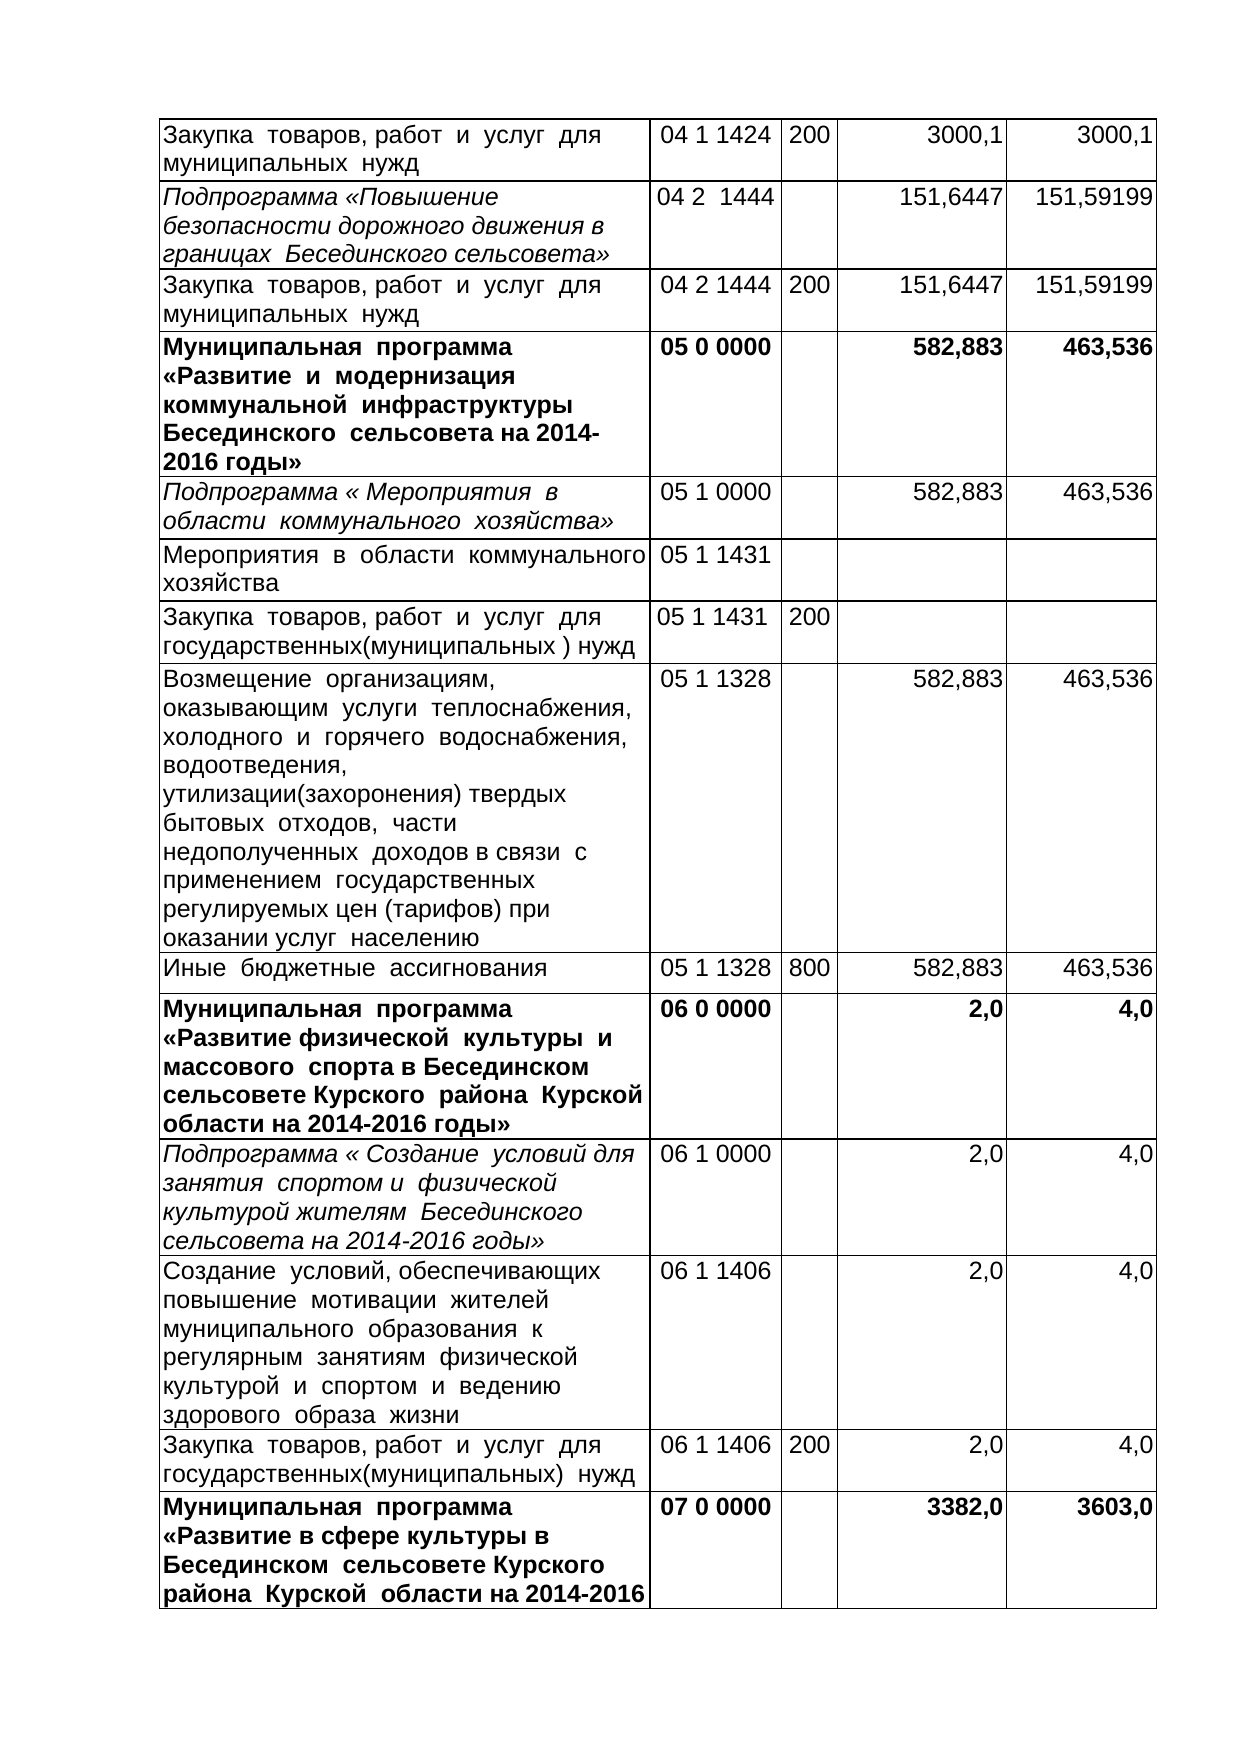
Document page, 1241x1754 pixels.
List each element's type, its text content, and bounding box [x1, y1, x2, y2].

table_cell 151,59199 [1007, 270, 1156, 331]
table_cell 3000,1 [1007, 120, 1156, 180]
table_cell [782, 332, 837, 476]
table_cell 151,6447 [838, 270, 1006, 331]
table_cell 3603,0 [1007, 1492, 1156, 1607]
table_cell 06 1 1406 [651, 1430, 781, 1491]
table_cell 463,536 [1007, 953, 1156, 993]
table_cell [838, 540, 1006, 600]
table_cell 463,536 [1007, 664, 1156, 952]
table_cell Муниципальная программа «Развитие и модернизация коммунальной инфраструктуры Бесединского сельсовета на 2014-2016 годы» [160, 332, 649, 476]
table_cell 04 1 1424 [651, 120, 781, 180]
table_cell Мероприятия в области коммунального хозяйства [160, 540, 649, 600]
table_cell 2,0 [838, 1140, 1006, 1254]
table_cell Создание условий, обеспечивающих повышение мотивации жителей муниципального образования к регулярным занятиям физической культурой и спортом и ведению здорового образа жизни [160, 1256, 649, 1428]
table_cell Подпрограмма « Мероприятия в области коммунального хозяйства» [160, 477, 649, 538]
table_cell 151,6447 [838, 182, 1006, 268]
table_cell 05 1 1328 [651, 953, 781, 993]
table_cell 4,0 [1007, 1256, 1156, 1428]
table_cell 200 [782, 270, 837, 331]
table_cell Подпрограмма « Создание условий для занятия спортом и физической культурой жителям Бесединского сельсовета на 2014-2016 годы» [160, 1140, 649, 1254]
table_cell 463,536 [1007, 332, 1156, 476]
table_cell 05 1 0000 [651, 477, 781, 538]
table_cell [1007, 602, 1156, 663]
table_cell 200 [782, 602, 837, 663]
table_cell 4,0 [1007, 1140, 1156, 1254]
table_cell 800 [782, 953, 837, 993]
table_cell 04 2 1444 [651, 270, 781, 331]
table_cell [782, 664, 837, 952]
table_cell 2,0 [838, 1430, 1006, 1491]
table_cell 4,0 [1007, 994, 1156, 1138]
table_cell 07 0 0000 [651, 1492, 781, 1607]
table_cell Закупка товаров, работ и услуг для муниципальных нужд [160, 270, 649, 331]
table_cell Муниципальная программа «Развитие физической культуры и массового спорта в Бесединском сельсовете Курского района Курской области на 2014-2016 годы» [160, 994, 649, 1138]
table_cell [782, 182, 837, 268]
table_cell [782, 477, 837, 538]
table_cell 06 0 0000 [651, 994, 781, 1138]
table_cell Закупка товаров, работ и услуг для муниципальных нужд [160, 120, 649, 180]
table_cell 05 1 1328 [651, 664, 781, 952]
table_cell 06 1 0000 [651, 1140, 781, 1254]
table_cell [782, 540, 837, 600]
table_cell Иные бюджетные ассигнования [160, 953, 649, 993]
table_cell Подпрограмма «Повышение безопасности дорожного движения в границах Бесединского сельсовета» [160, 182, 649, 268]
table_cell Закупка товаров, работ и услуг для государственных(муниципальных ) нужд [160, 602, 649, 663]
table_cell Муниципальная программа «Развитие в сфере культуры в Бесединском сельсовете Курского района Курской области на 2014-2016 [160, 1492, 649, 1607]
table_cell 582,883 [838, 477, 1006, 538]
table_cell 4,0 [1007, 1430, 1156, 1491]
table_cell Закупка товаров, работ и услуг для государственных(муниципальных) нужд [160, 1430, 649, 1491]
table_cell [782, 994, 837, 1138]
table_cell 3000,1 [838, 120, 1006, 180]
table_cell 06 1 1406 [651, 1256, 781, 1428]
table_cell [1007, 540, 1156, 600]
table_cell [782, 1140, 837, 1254]
table_cell 05 1 1431 [651, 602, 781, 663]
table_cell 151,59199 [1007, 182, 1156, 268]
table_cell 2,0 [838, 994, 1006, 1138]
table_cell [838, 602, 1006, 663]
table_cell 2,0 [838, 1256, 1006, 1428]
table_cell 463,536 [1007, 477, 1156, 538]
table_cell 582,883 [838, 664, 1006, 952]
table_cell 200 [782, 1430, 837, 1491]
table_cell 3382,0 [838, 1492, 1006, 1607]
table_cell Возмещение организациям, оказывающим услуги теплоснабжения, холодного и горячего водоснабжения, водоотведения, утилизации(захоронения) твердых бытовых отходов, части недополученных доходов в связи с применением государственных регулируемых цен (тарифов) при оказании услуг населению [160, 664, 649, 952]
table_cell 582,883 [838, 332, 1006, 476]
table_cell 582,883 [838, 953, 1006, 993]
table_cell [782, 1256, 837, 1428]
table_cell 05 1 1431 [651, 540, 781, 600]
table_cell 200 [782, 120, 837, 180]
table_cell 05 0 0000 [651, 332, 781, 476]
table_cell [782, 1492, 837, 1607]
table_cell 04 2 1444 [651, 182, 781, 268]
